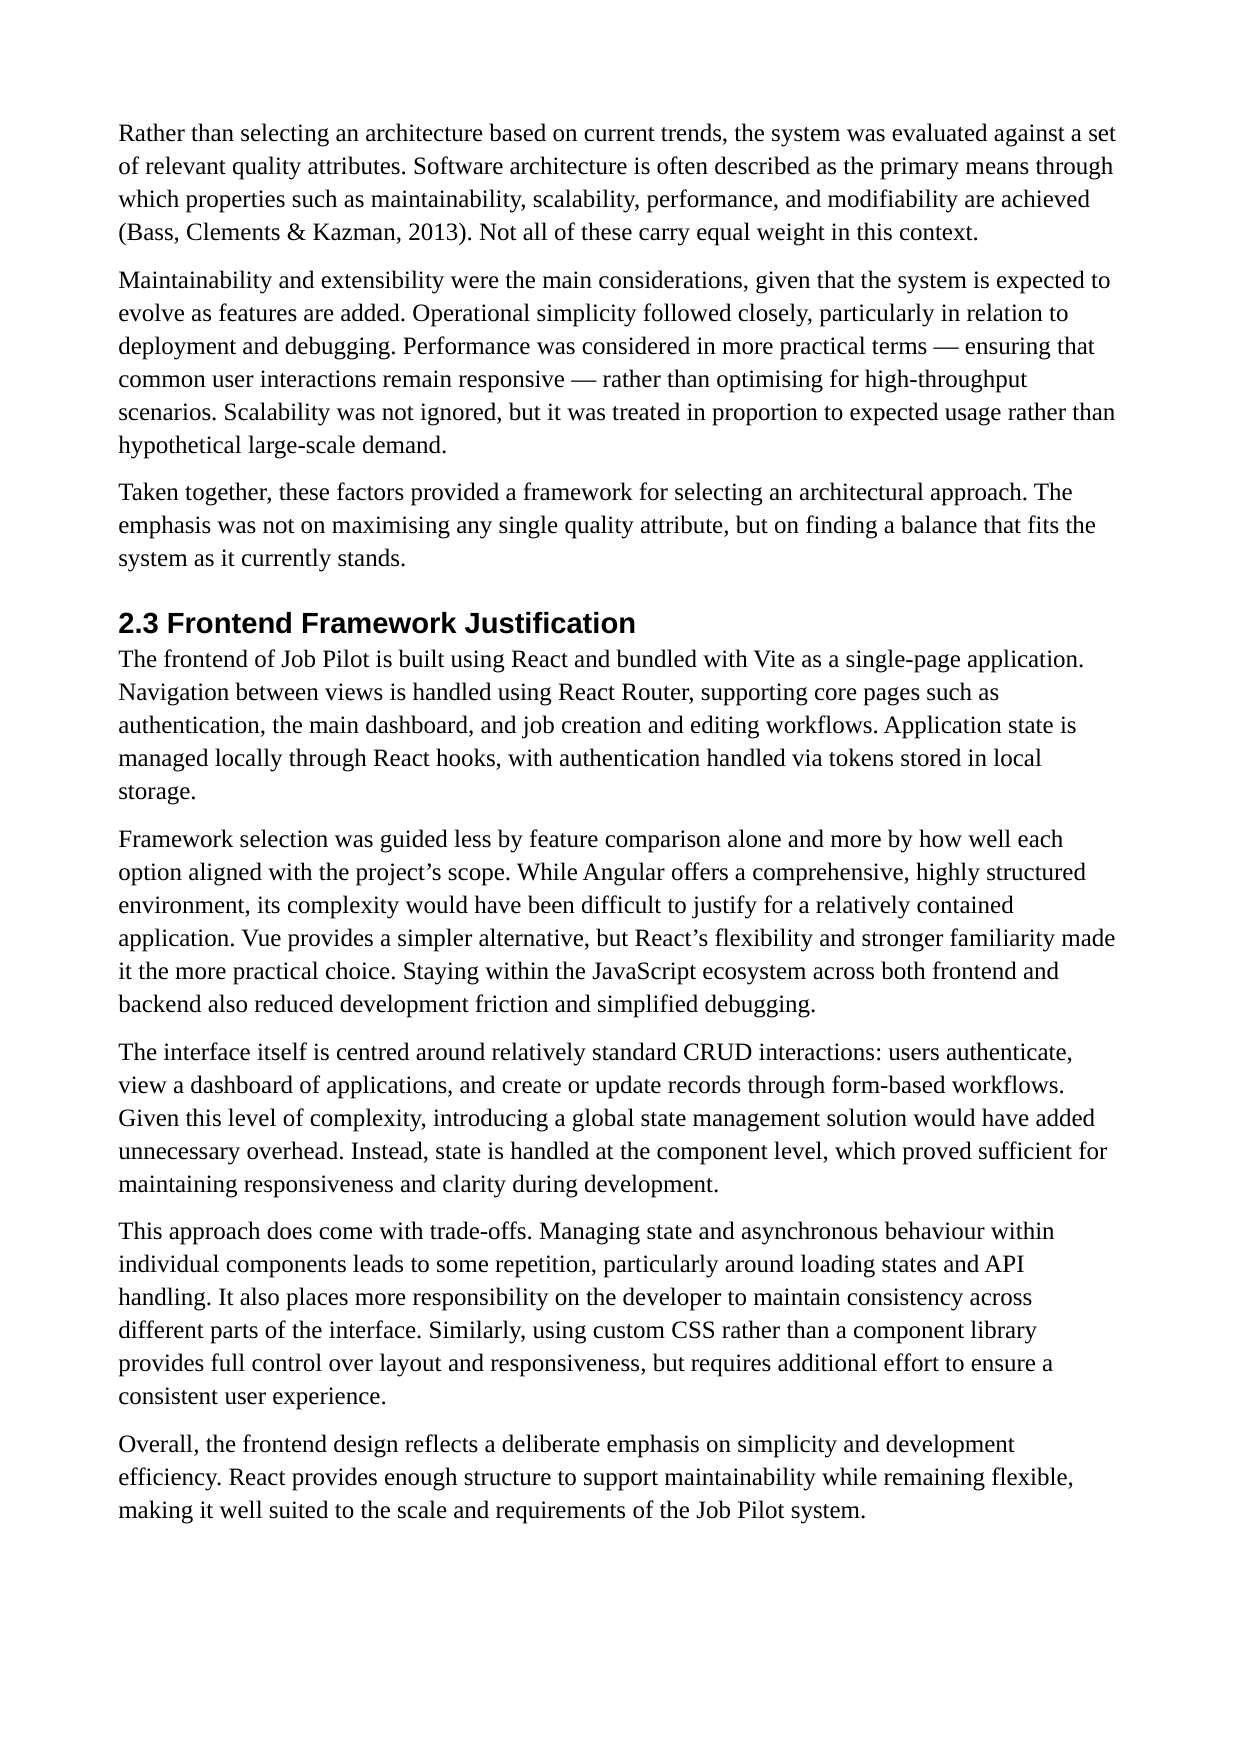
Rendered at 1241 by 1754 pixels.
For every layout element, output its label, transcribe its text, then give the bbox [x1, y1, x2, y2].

text Taken together, these factors provided a framework for selecting an architectural approach. The emphasis was not on maximising any single quality attribute, but on finding a balance that fits the system as it currently stands. [118, 477, 1122, 572]
text Overall, the frontend design reflects a deliberate emphasis on simplicity and development efficiency. React provides enough structure to support maintainability while remaining flexible, making it well suited to the scale and requirements of the Job Pilot system. [118, 1429, 1122, 1524]
subtitle 2.3 Frontend Framework Justification [118, 606, 1122, 639]
text The interface itself is centred around relatively standard CRUD interactions: users authenticate, view a dashboard of applications, and create or update records through form-based workflows. Given this level of complexity, introducing a global state management solution would have added unnecessary overhead. Instead, state is handled at the component level, which proved sufficient for maintaining responsiveness and clarity during development. [118, 1037, 1122, 1197]
text Rather than selecting an architecture based on current trends, the system was evaluated against a set of relevant quality attributes. Software architecture is often described as the primary means through which properties such as maintainability, scalability, performance, and modifiability are achieved (Bass, Clements & Kazman, 2013). Not all of these carry equal weight in this context. [118, 118, 1122, 246]
text The frontend of Job Pilot is built using React and bundled with Vite as a single-page application. Navigation between views is handled using React Router, supporting core pages such as authentication, the main dashboard, and job creation and editing workflows. Application state is managed locally through React hooks, with authentication handled via tokens stored in local storage. [118, 644, 1122, 805]
text Maintainability and extensibility were the main considerations, given that the system is expected to evolve as features are added. Operational simplicity followed closely, particularly in relation to deployment and debugging. Performance was considered in more practical terms — ensuring that common user interactions remain responsive — rather than optimising for high-throughput scenarios. Scalability was not ignored, but it was treated in proportion to expected usage rather than hypothetical large-scale demand. [118, 265, 1122, 459]
text This approach does come with trade-offs. Managing state and asynchronous behaviour within individual components leads to some repetition, particularly around loading states and API handling. It also places more responsibility on the developer to maintain consistency across different parts of the interface. Similarly, using custom CSS rather than a component library provides full control over layout and responsiveness, but requires additional effort to ensure a consistent user experience. [118, 1216, 1122, 1410]
text Framework selection was guided less by feature comparison alone and more by how well each option aligned with the project’s scope. While Angular offers a comprehensive, highly structured environment, its complexity would have been difficult to justify for a relatively contained application. Vue provides a simpler alternative, but React’s flexibility and stronger familiarity made it the more practical choice. Staying within the JavaScript ecosystem across both frontend and backend also reduced development friction and simplified debugging. [118, 824, 1122, 1018]
